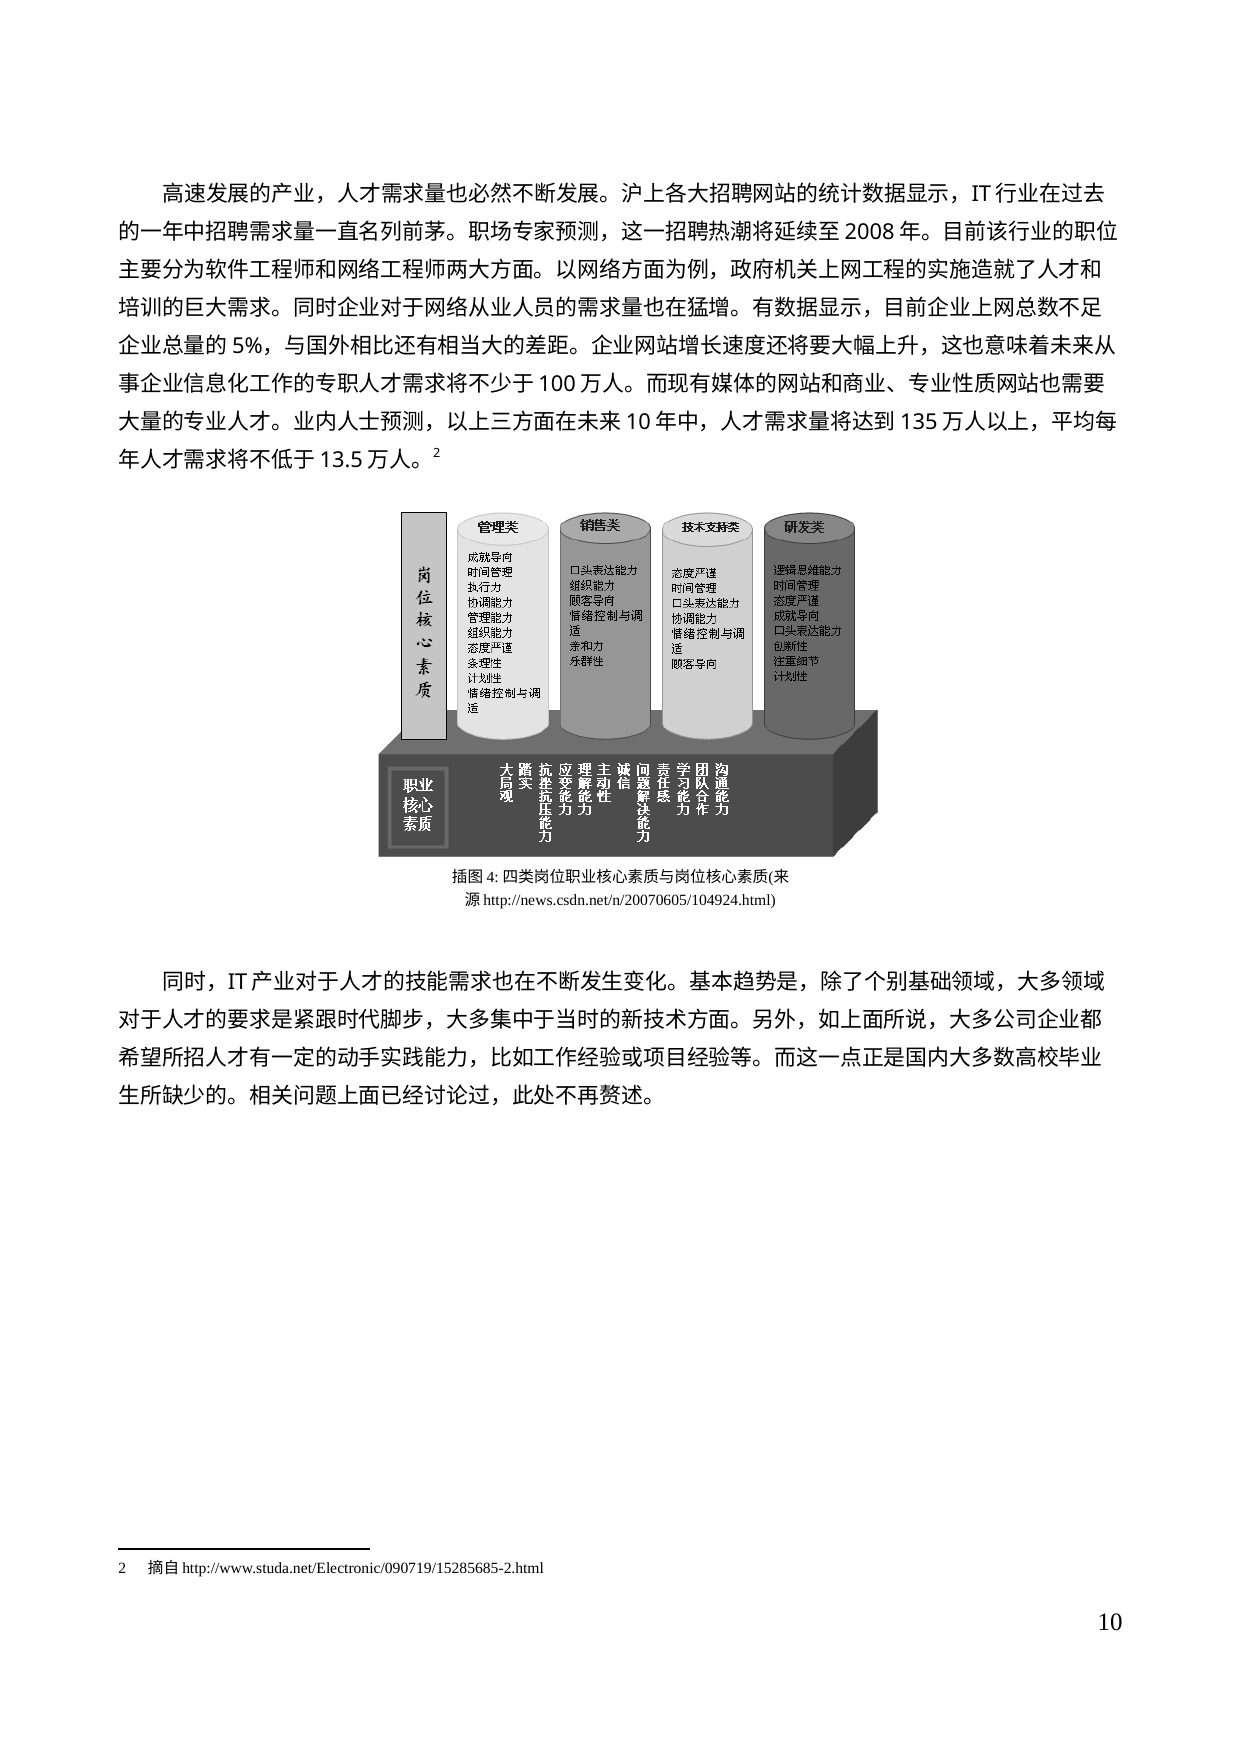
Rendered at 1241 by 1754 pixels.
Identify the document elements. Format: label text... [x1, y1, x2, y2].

text 插图 4: 四类岗位职业核心素质与岗位核心素质(来源http://news.csdn.net/n/20070605/104924.html) [353, 865, 887, 910]
text 高速发展的产业，人才需求量也必然不断发展。沪上各大招聘网站的统计数据显示，IT行业在过去的一年中招聘需求量一直名列前茅。职场专家预测，这一招聘热潮将延续至2008年。目前该行业的职位主要分为软件工程师和网络工程师两大方面。以网络方面为例，政府机关上网工程的实施造就了人才和培训的巨大需求。同时企业对于网络从业人员的需求量也在猛增。有数据显示，目前企业上网总数不足企业总量的5%，与国外相比还有相当大的差距。企业网站增长速度还将要大幅上升，这也意味着未来从事企业信息化工作的专职人才需求将不少于100万人。而现有媒体的网站和商业、专业性质网站也需要大量的专业人才。业内人士预测，以上三方面在未来10年中，人才需求量将达到135万人以上，平均每年人才需求将不低于13.5万人。 [118, 176, 1122, 474]
text 摘自http://www.studa.net/Electronic/090719/15285685-2.html [118, 1555, 1122, 1577]
text 同时，IT产业对于人才的技能需求也在不断发生变化。基本趋势是，除了个别基础领域，大多领域对于人才的要求是紧跟时代脚步，大多集中于当时的新技术方面。另外，如上面所说，大多公司企业都希望所招人才有一定的动手实践能力，比如工作经验或项目经验等。而这一点正是国内大多数高校毕业生所缺少的。相关问题上面已经讨论过，此处不再赘述。 [118, 964, 1122, 1109]
